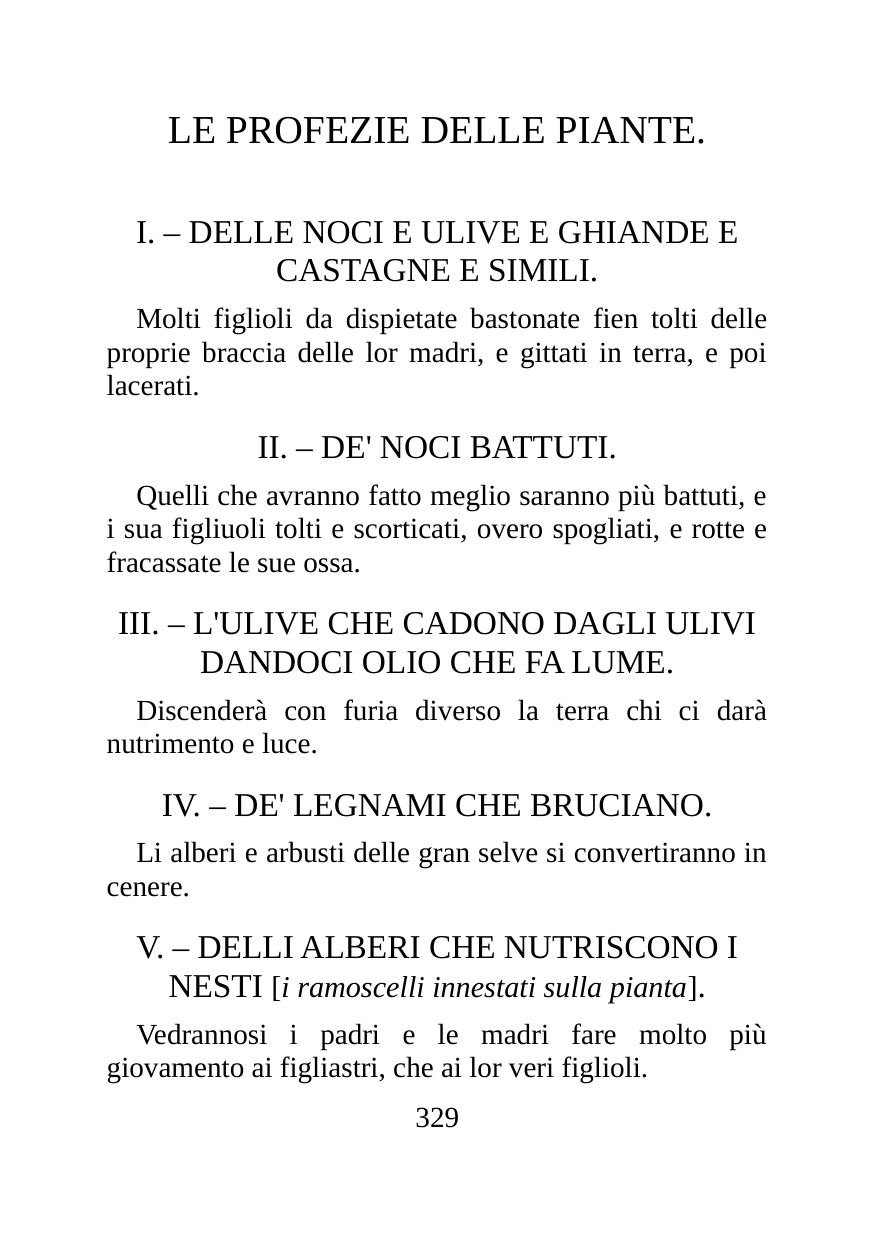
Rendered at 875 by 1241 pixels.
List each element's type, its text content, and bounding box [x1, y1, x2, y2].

subtitle IV. ‒ DE' LEGNAMI CHE BRUCIANO. [106, 785, 768, 823]
subtitle III. ‒ L'ULIVE CHE CADONO DAGLI ULIVI DANDOCI OLIO CHE FA LUME. [106, 603, 768, 680]
text Molti figlioli da dispietate bastonate fien tolti delle proprie braccia delle lor madri, e gittati in terra, e poi lacerati. [106, 301, 768, 402]
text Li alberi e arbusti delle gran selve si convertiranno in cenere. [106, 836, 768, 903]
text Quelli che avranno fatto meglio saranno più battuti, e i sua figliuoli tolti e scorticati, overo spogliati, e rotte e fracassate le sue ossa. [106, 478, 768, 578]
subtitle V. ‒ DELLI ALBERI CHE NUTRISCONO I NESTI [i ramoscelli innestati sulla pianta]. [106, 928, 768, 1004]
subtitle LE PROFEZIE DELLE PIANTE. [106, 106, 768, 152]
text Discenderà con furia diverso la terra chi ci darà nutrimento e luce. [106, 693, 768, 760]
subtitle I. ‒ DELLE NOCI E ULIVE E GHIANDE E CASTAGNE E SIMILI. [106, 212, 768, 289]
subtitle II. ‒ DE' NOCI BATTUTI. [106, 427, 768, 465]
text Vedrannosi i padri e le madri fare molto più giovamento ai figliastri, che ai lor veri figlioli. [106, 1017, 768, 1084]
